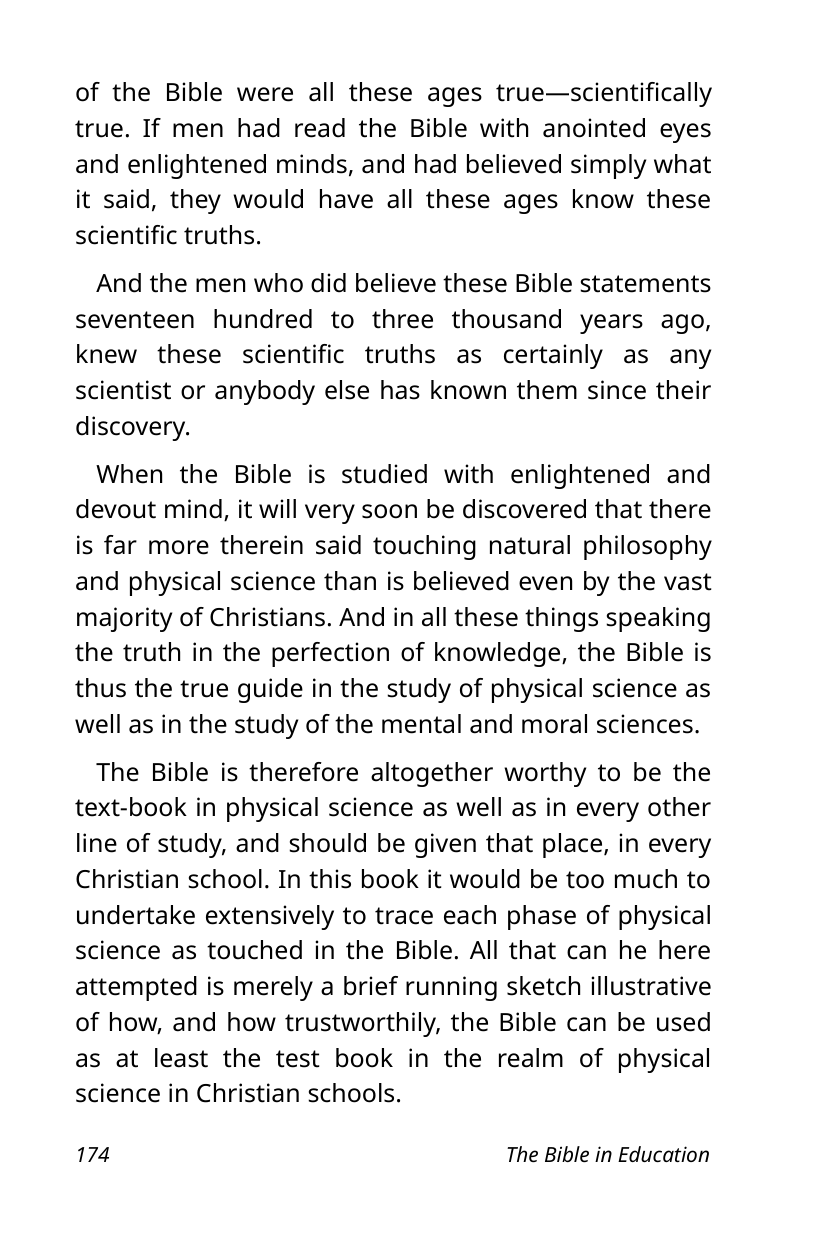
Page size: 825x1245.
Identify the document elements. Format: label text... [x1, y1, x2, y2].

text When the Bible is studied with enlightened and devout mind, it will very soon be discovered that there is far more therein said touching natural philosophy and physical science than is believed even by the vast majority of Christians. And in all these things speaking the truth in the perfection of knowledge, the Bible is thus the true guide in the study of physical science as well as in the study of the mental and moral sciences. [75, 456, 712, 741]
text of the Bible were all these ages true—scientifically true. If men had read the Bible with anointed eyes and enlightened minds, and had believed simply what it said, they would have all these ages know these scientific truths. [75, 75, 712, 252]
text And the men who did believe these Bible statements seventeen hundred to three thousand years ago, knew these scientific truths as certainly as any scientist or anybody else has known them since their discovery. [75, 266, 712, 443]
text The Bible is therefore altogether worthy to be the text-book in physical science as well as in every other line of study, and should be given that place, in every Christian school. In this book it would be too much to undertake extensively to trace each phase of physical science as touched in the Bible. All that can he here attempted is merely a brief running sketch illustrative of how, and how trustworthily, the Bible can be used as at least the test book in the realm of physical science in Christian schools. [75, 754, 712, 1110]
